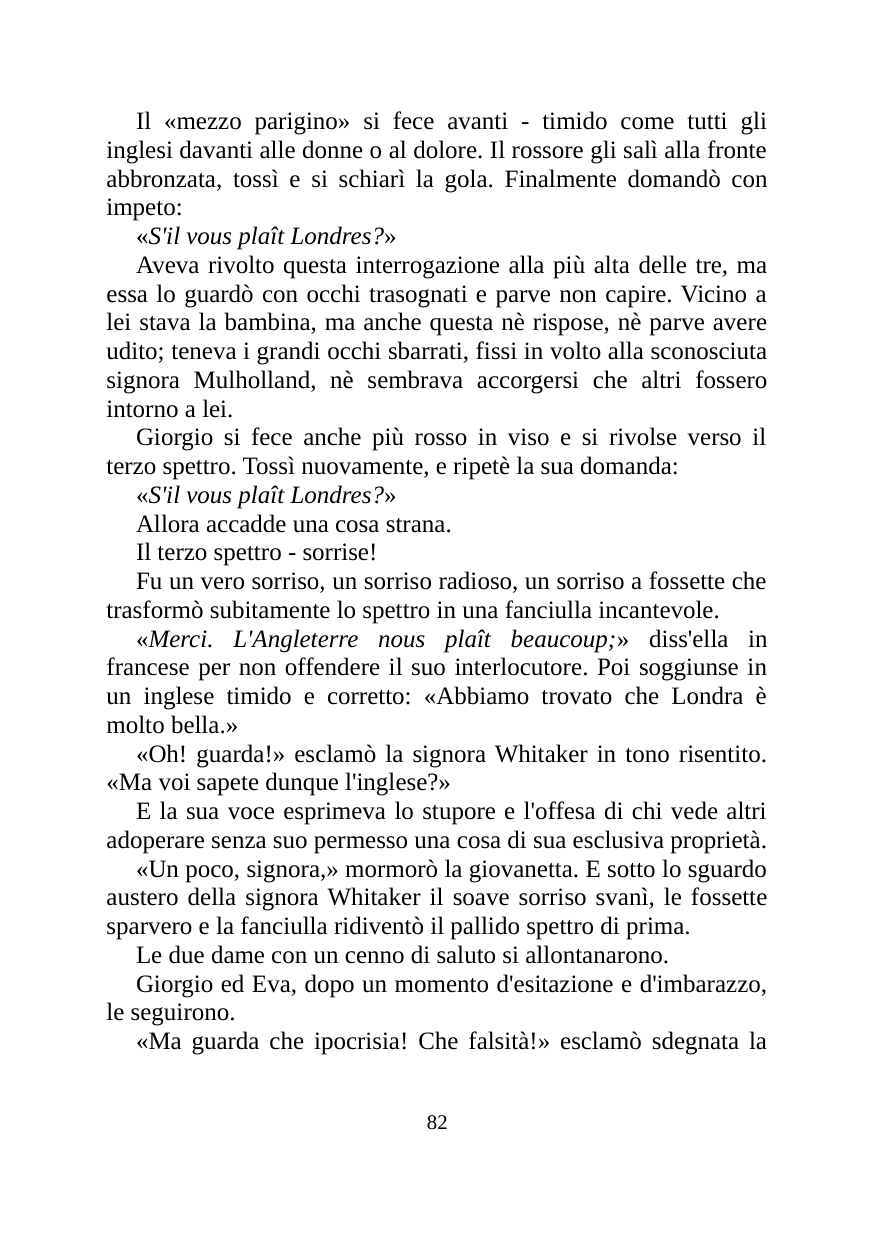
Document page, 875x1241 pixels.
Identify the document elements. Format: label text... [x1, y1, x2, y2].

text Il «mezzo parigino» si fece avanti - timido come tutti gli inglesi davanti alle donne o al dolore. Il rossore gli salì alla fronte abbronzata, tossì e si schiarì la gola. Finalmente domandò con impeto: [106, 106, 768, 221]
text «S'il vous plaît Londres?» [106, 480, 768, 509]
text Il terzo spettro - sorrise! [106, 537, 768, 566]
text «Merci. L'Angleterre nous plaît beaucoup;» diss'ella in francese per non offendere il suo interlocutore. Poi soggiunse in un inglese timido e corretto: «Abbiamo trovato che Londra è molto bella.» [106, 624, 768, 739]
text Fu un vero sorriso, un sorriso radioso, un sorriso a fossette che trasformò subitamente lo spettro in una fanciulla incantevole. [106, 566, 768, 624]
text Le due dame con un cenno di saluto si allontanarono. [106, 940, 768, 969]
text E la sua voce esprimeva lo stupore e l'offesa di chi vede altri adoperare senza suo permesso una cosa di sua esclusiva proprietà. [106, 796, 768, 854]
text «Oh! guarda!» esclamò la signora Whitaker in tono risentito. «Ma voi sapete dunque l'inglese?» [106, 739, 768, 796]
text Giorgio ed Eva, dopo un momento d'esitazione e d'imbarazzo, le seguirono. [106, 969, 768, 1026]
text Giorgio si fece anche più rosso in viso e si rivolse verso il terzo spettro. Tossì nuovamente, e ripetè la sua domanda: [106, 422, 768, 480]
text Aveva rivolto questa interrogazione alla più alta delle tre, ma essa lo guardò con occhi trasognati e parve non capire. Vicino a lei stava la bambina, ma anche questa nè rispose, nè parve avere udito; teneva i grandi occhi sbarrati, fissi in volto alla sconosciuta signora Mulholland, nè sembrava accorgersi che altri fossero intorno a lei. [106, 250, 768, 422]
text «Un poco, signora,» mormorò la giovanetta. E sotto lo sguardo austero della signora Whitaker il soave sorriso svanì, le fossette sparvero e la fanciulla ridiventò il pallido spettro di prima. [106, 854, 768, 940]
text Allora accadde una cosa strana. [106, 509, 768, 537]
text «Ma guarda che ipocrisia! Che falsità!» esclamò sdegnata la [106, 1026, 768, 1055]
text «S'il vous plaît Londres?» [106, 221, 768, 250]
